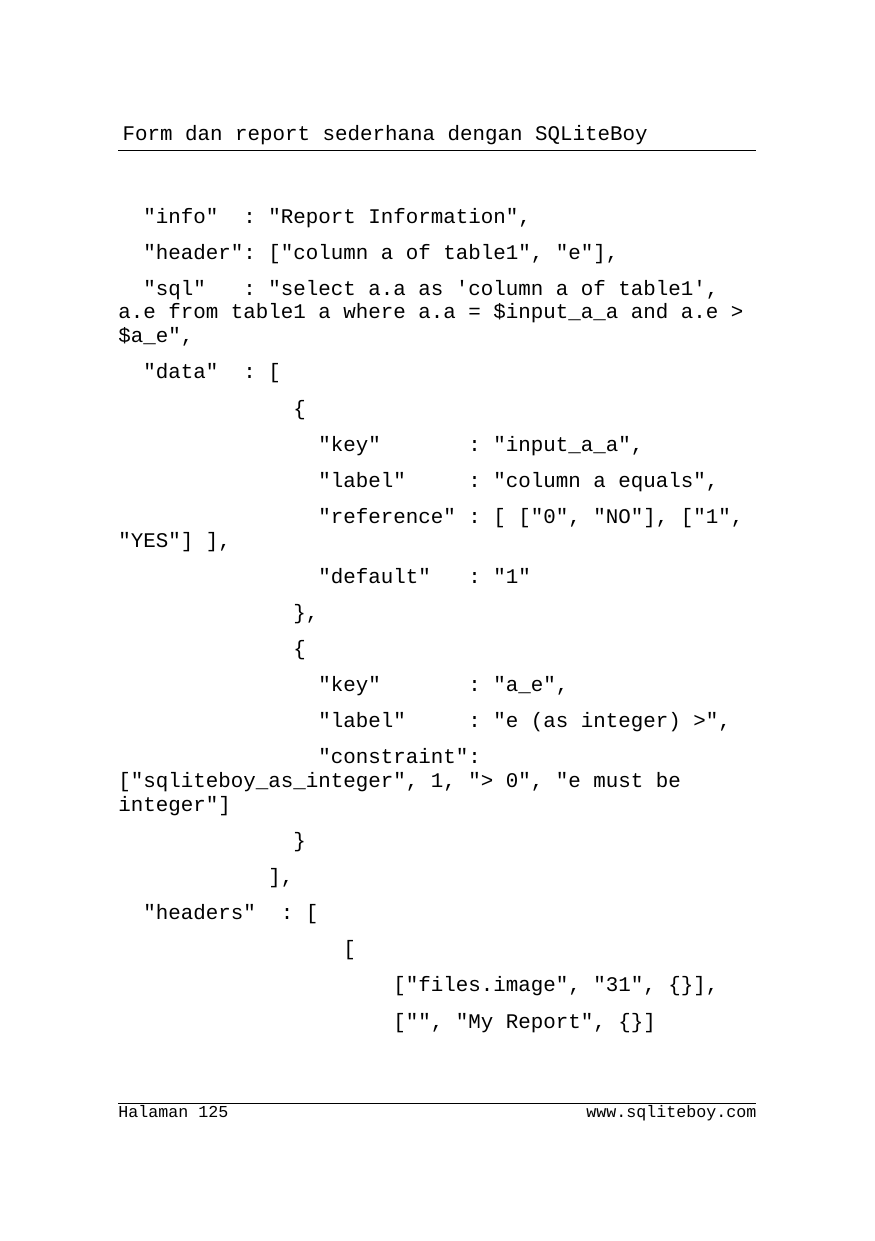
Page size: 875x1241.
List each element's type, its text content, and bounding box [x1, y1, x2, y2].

text "key" : "a_e", [118, 674, 756, 698]
text "constraint": ["sqliteboy_as_integer", 1, "> 0", "e must be integer"] [118, 746, 756, 817]
text "label" : "column a equals", [118, 470, 756, 493]
text ["files.image", "31", {}], [118, 974, 756, 998]
text "data" : [ [118, 361, 756, 385]
text "header": ["column a of table1", "e"], [118, 242, 756, 265]
text { [118, 397, 756, 421]
text }, [118, 602, 756, 626]
text "info" : "Report Information", [118, 206, 756, 229]
text [ [118, 938, 756, 962]
text "headers" : [ [118, 902, 756, 926]
text } [118, 830, 756, 853]
text "reference" : [ ["0", "NO"], ["1", "YES"] ], [118, 506, 756, 553]
text ["", "My Report", {}] [118, 1011, 756, 1034]
text "label" : "e (as integer) >", [118, 710, 756, 734]
text "default" : "1" [118, 566, 756, 589]
text ], [118, 866, 756, 890]
text "key" : "input_a_a", [118, 434, 756, 457]
text "sql" : "select a.a as 'column a of table1', a.e from table1 a where a.a = $input_a_a and a.e > $a_e", [118, 278, 756, 349]
text { [118, 638, 756, 662]
